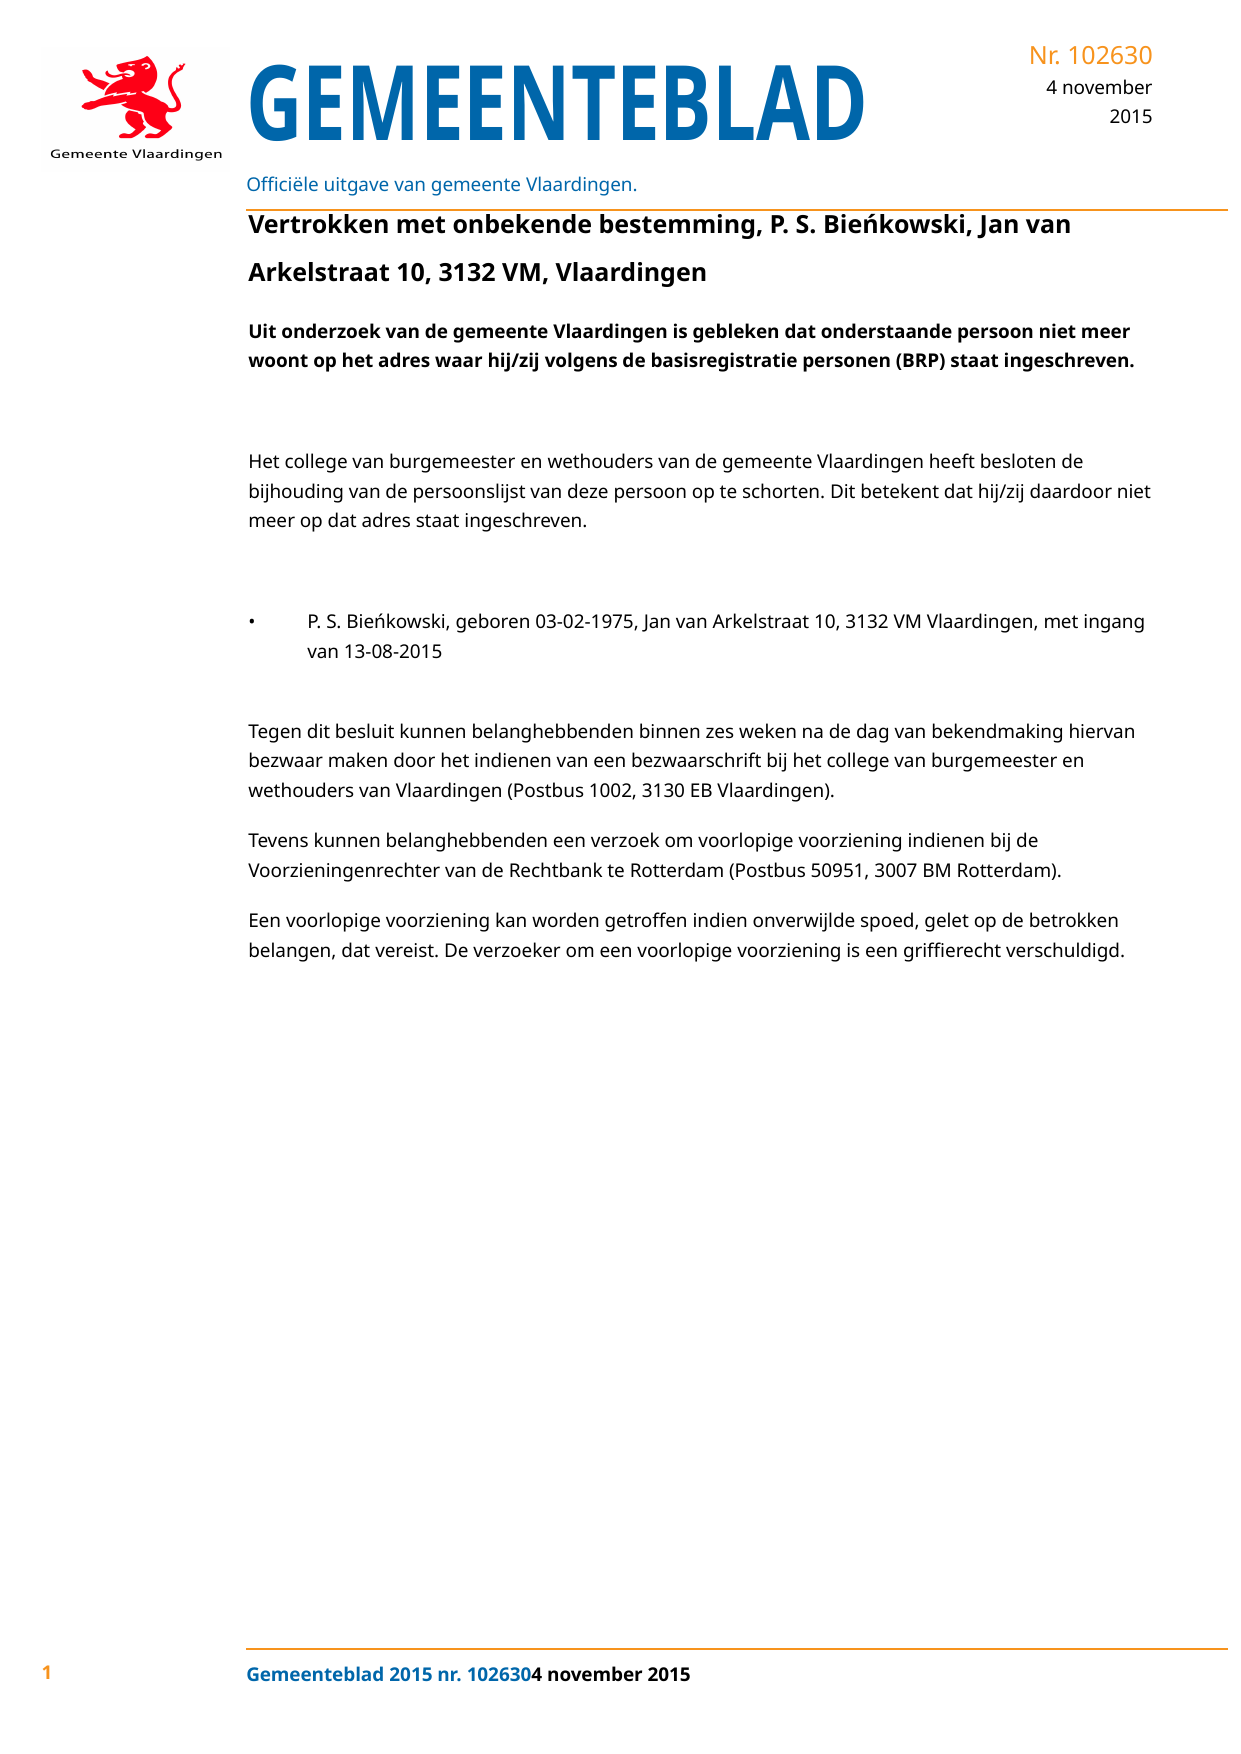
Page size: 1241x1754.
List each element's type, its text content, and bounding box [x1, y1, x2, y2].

text Tegen dit besluit kunnen belanghebbenden binnen zes weken na de dag van bekendmaking hiervan bezwaar maken door het indienen van een bezwaarschrift bij het college van burgemeester en wethouders van Vlaardingen (Postbus 1002, 3130 EB Vlaardingen). [248, 718, 1152, 803]
text Uit onderzoek van de gemeente Vlaardingen is gebleken dat onderstaande persoon niet meer woont op het adres waar hij/zij volgens de basisregistratie personen (BRP) staat ingeschreven. [248, 318, 1152, 373]
text Vertrokken met onbekende bestemming, P. S. Bieńkowski, Jan van Arkelstraat 10, 3132 VM, Vlaardingen [248, 211, 1152, 288]
text Het college van burgemeester en wethouders van de gemeente Vlaardingen heeft besloten de bijhouding van de persoonslijst van deze persoon op te schorten. Dit betekent dat hij/zij daardoor niet meer op dat adres staat ingeschreven. [248, 448, 1152, 533]
text Een voorlopige voorziening kan worden getroffen indien onverwijlde spoed, gelet op de betrokken belangen, dat vereist. De verzoeker om een voorlopige voorziening is een griffierecht verschuldigd. [248, 907, 1152, 963]
list P. S. Bieńkowski, geboren 03-02-1975, Jan van Arkelstraat 10, 3132 VM Vlaardingen, met ingang van 13-08-2015 [248, 608, 1152, 664]
text Tevens kunnen belanghebbenden een verzoek om voorlopige voorziening indienen bij de Voorzieningenrechter van de Rechtbank te Rotterdam (Postbus 50951, 3007 BM Rotterdam). [248, 827, 1152, 883]
picture [41, 47, 231, 172]
